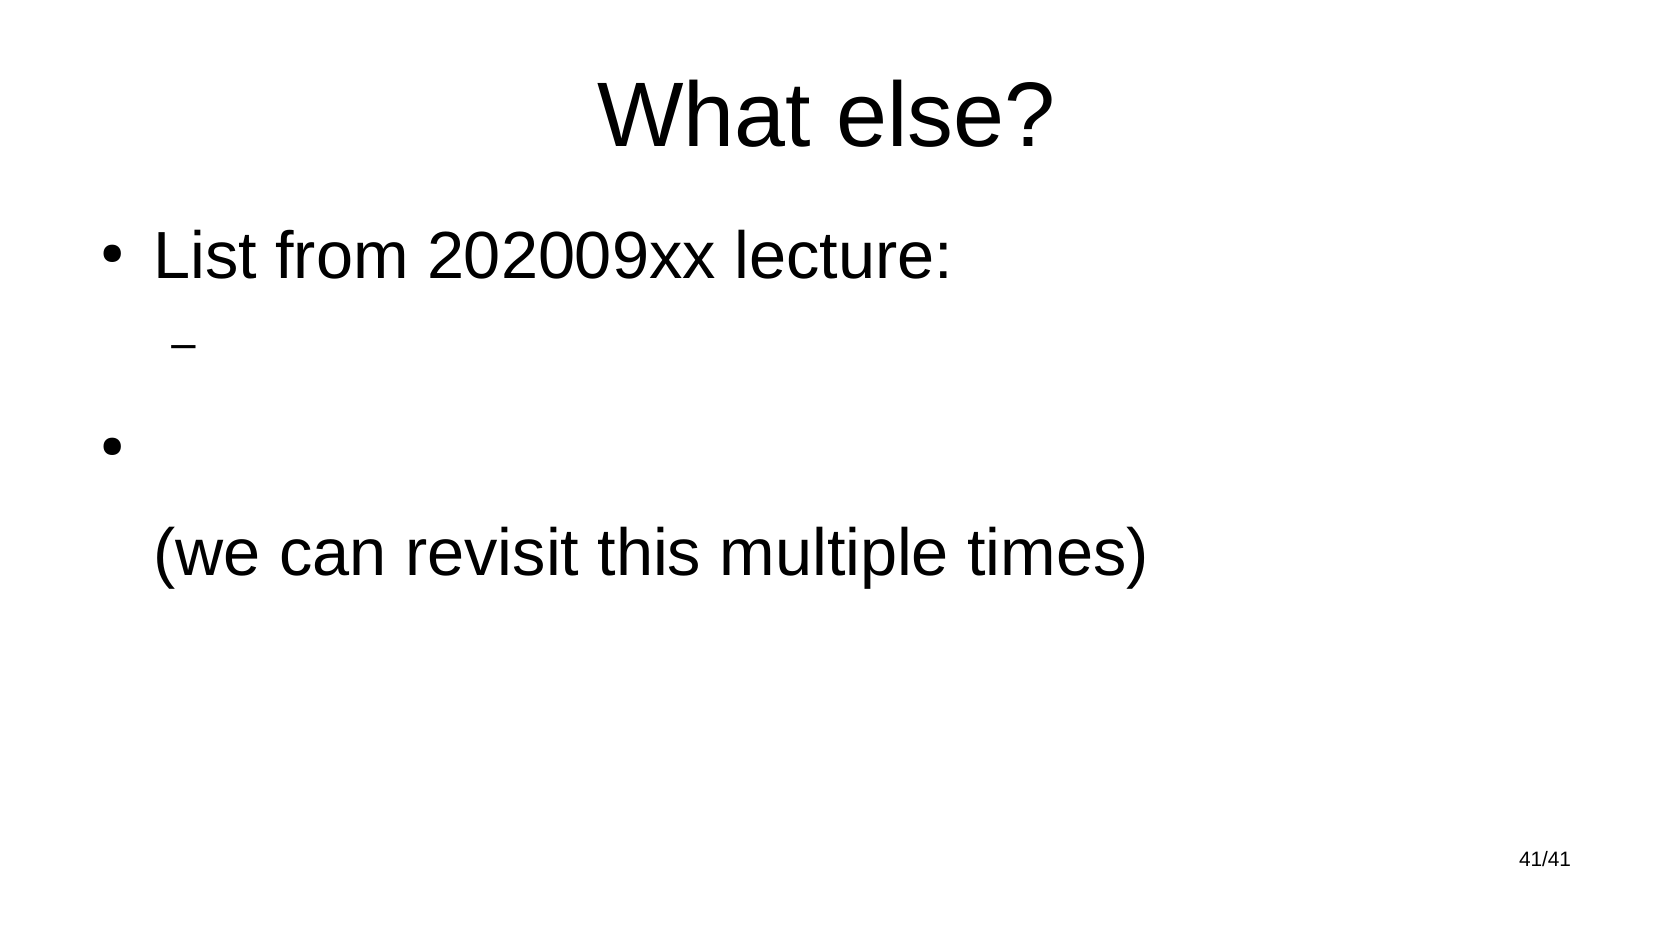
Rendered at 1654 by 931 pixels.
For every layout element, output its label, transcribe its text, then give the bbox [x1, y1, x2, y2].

list List from 202009xx lecture: (we can revisit this multiple times) [82, 217, 1571, 758]
title What else? [82, 37, 1571, 193]
